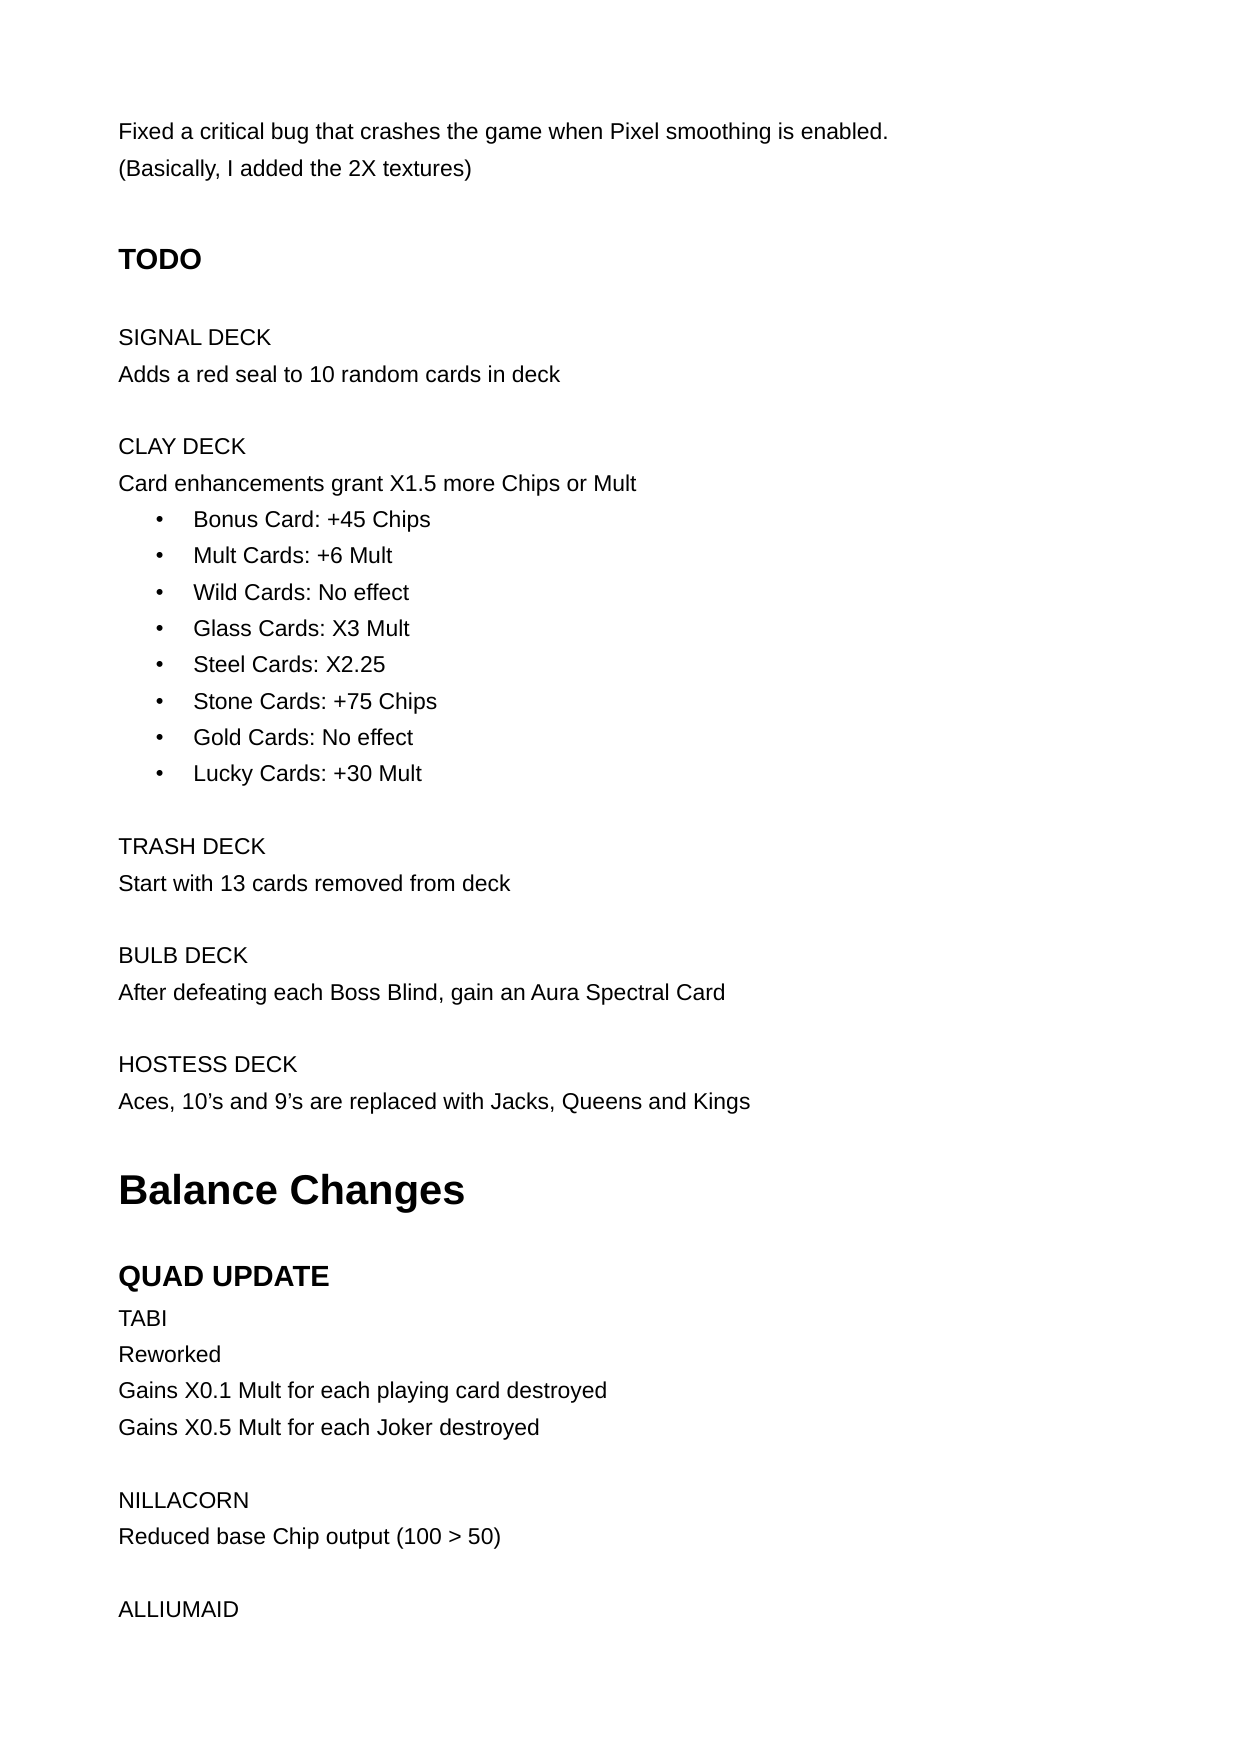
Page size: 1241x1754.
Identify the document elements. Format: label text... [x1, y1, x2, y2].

text Gains X0.1 Mult for each playing card destroyed [118, 1377, 1122, 1404]
list Glass Cards: X3 Mult [156, 615, 1122, 641]
list Mult Cards: +6 Mult [156, 542, 1122, 569]
list Steel Cards: X2.25 [156, 651, 1122, 678]
list Bonus Card: +45 Chips [156, 506, 1122, 532]
text SIGNAL DECK [118, 324, 1122, 351]
subtitle Balance Changes [118, 1166, 1122, 1213]
text After defeating each Boss Blind, gain an Aura Spectral Card [118, 978, 1122, 1005]
list Gold Cards: No effect [156, 724, 1122, 750]
text CLAY DECK [118, 433, 1122, 459]
text Start with 13 cards removed from deck [118, 869, 1122, 896]
text Aces, 10’s and 9’s are replaced with Jacks, Queens and Kings [118, 1088, 1122, 1114]
text HOSTESS DECK [118, 1051, 1122, 1078]
subtitle QUAD UPDATE [118, 1259, 1122, 1292]
text Gains X0.5 Mult for each Joker destroyed [118, 1414, 1122, 1440]
text BULB DECK [118, 942, 1122, 968]
subtitle TODO [118, 242, 1122, 275]
text TRASH DECK [118, 833, 1122, 859]
text (Basically, I added the 2X textures) [118, 154, 1122, 181]
text Adds a red seal to 10 random cards in deck [118, 361, 1122, 387]
text Fixed a critical bug that crashes the game when Pixel smoothing is enabled. [118, 118, 1122, 144]
text Reworked [118, 1341, 1122, 1367]
text TABI [118, 1305, 1122, 1331]
list Lucky Cards: +30 Mult [156, 760, 1122, 787]
text Reduced base Chip output (100 > 50) [118, 1523, 1122, 1549]
text ALLIUMAID [118, 1596, 1122, 1622]
text NILLACORN [118, 1487, 1122, 1513]
text Card enhancements grant X1.5 more Chips or Mult [118, 469, 1122, 496]
list Wild Cards: No effect [156, 579, 1122, 605]
list Stone Cards: +75 Chips [156, 688, 1122, 714]
